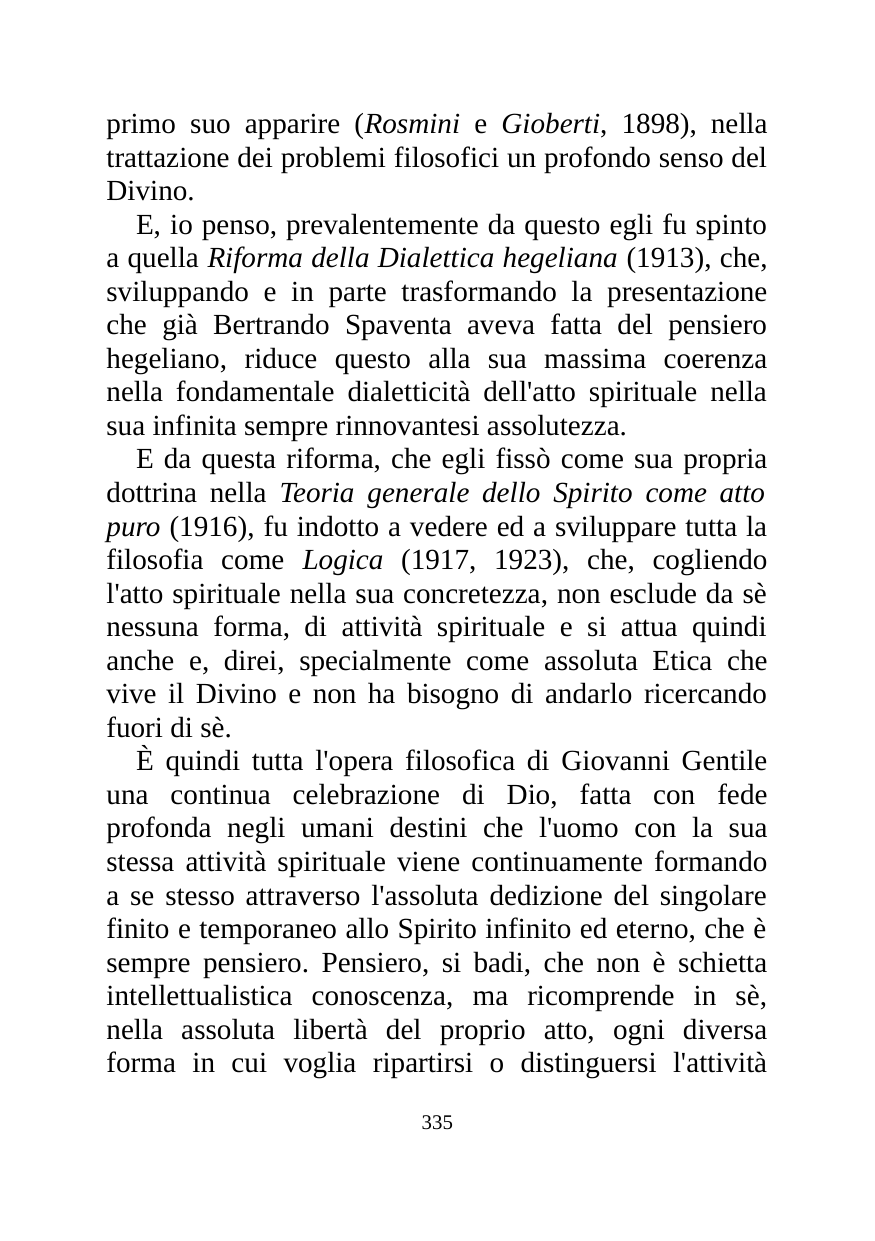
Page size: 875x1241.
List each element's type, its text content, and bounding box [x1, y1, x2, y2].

text È quindi tutta l'opera filosofica di Giovanni Gentile una continua celebrazione di Dio, fatta con fede profonda negli umani destini che l'uomo con la sua stessa attività spirituale viene continuamente formando a se stesso attraverso l'assoluta dedizione del singolare finito e temporaneo allo Spirito infinito ed eterno, che è sempre pensiero. Pensiero, si badi, che non è schietta intellettualistica conoscenza, ma ricomprende in sè, nella assoluta libertà del proprio atto, ogni diversa forma in cui voglia ripartirsi o distinguersi l'attività [106, 743, 768, 1079]
text E, io penso, prevalentemente da questo egli fu spinto a quella Riforma della Dialettica hegeliana (1913), che, sviluppando e in parte trasformando la presentazione che già Bertrando Spaventa aveva fatta del pensiero hegeliano, riduce questo alla sua massima coerenza nella fondamentale dialetticità dell'atto spirituale nella sua infinita sempre rinnovantesi assolutezza. [106, 207, 768, 442]
text primo suo apparire (Rosmini e Gioberti, 1898), nella trattazione dei problemi filosofici un profondo senso del Divino. [106, 106, 768, 207]
text E da questa riforma, che egli fissò come sua propria dottrina nella Teoria generale dello Spirito come atto puro (1916), fu indotto a vedere ed a sviluppare tutta la filosofia come Logica (1917, 1923), che, cogliendo l'atto spirituale nella sua concretezza, non esclude da sè nessuna forma, di attività spirituale e si attua quindi anche e, direi, specialmente come assoluta Etica che vive il Divino e non ha bisogno di andarlo ricercando fuori di sè. [106, 442, 768, 743]
